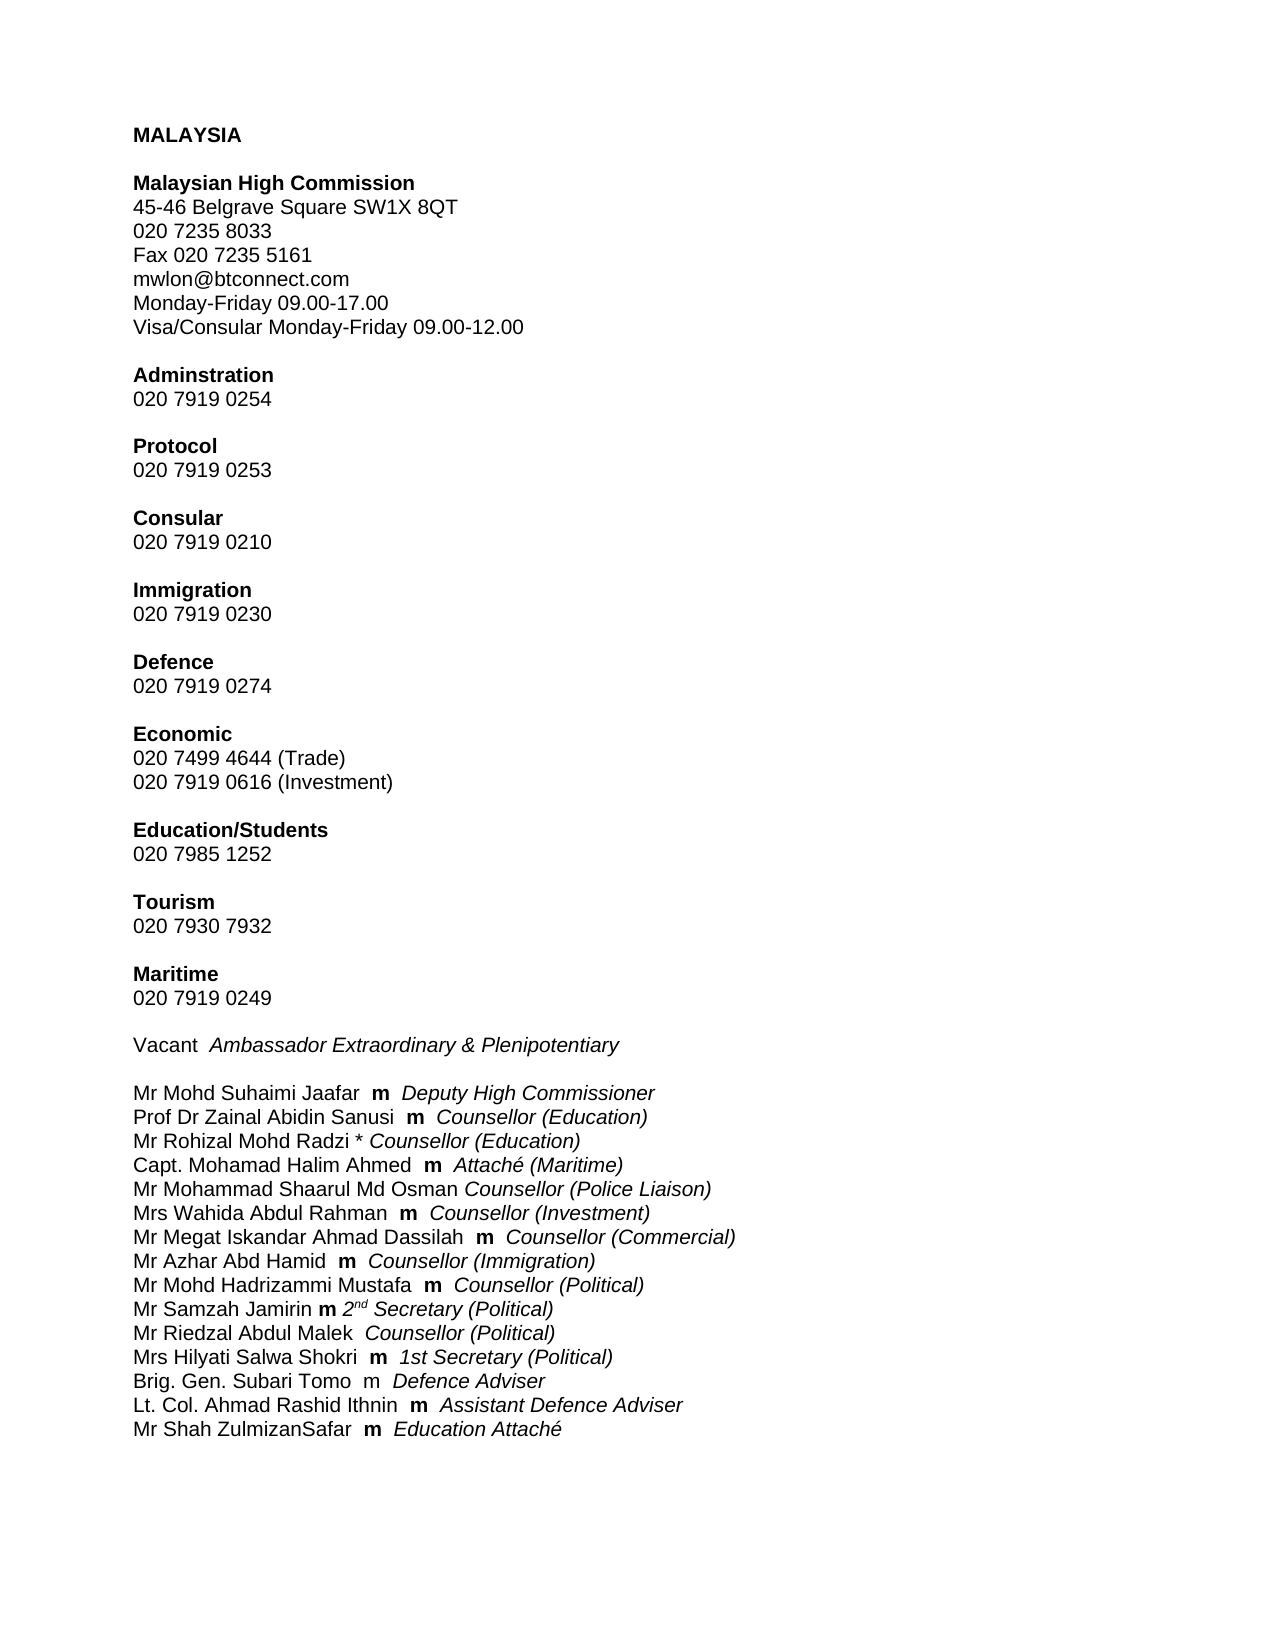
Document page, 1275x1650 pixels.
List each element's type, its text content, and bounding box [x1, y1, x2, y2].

text Consular [133, 506, 1181, 530]
text Mr Mohammad Shaarul Md Osman Counsellor (Police Liaison) [133, 1177, 1181, 1201]
text 020 7919 0249 [133, 985, 1181, 1009]
text Defence [133, 650, 1181, 674]
text Visa/Consular Monday-Friday 09.00-12.00 [133, 314, 1181, 338]
text mwlon@btconnect.com [133, 267, 1181, 291]
text Malaysian High Commission [133, 171, 1181, 195]
text Fax 020 7235 5161 [133, 243, 1181, 267]
text 020 7930 7932 [133, 913, 1181, 937]
text Vacant Ambassador Extraordinary & Plenipotentiary [133, 1033, 1181, 1057]
text Monday-Friday 09.00-17.00 [133, 291, 1181, 314]
text Economic [133, 722, 1181, 746]
text Mr Mohd Hadrizammi Mustafa m Counsellor (Political) [133, 1273, 1181, 1297]
text 020 7919 0274 [133, 674, 1181, 698]
text Protocol [133, 434, 1181, 458]
text Mr Shah ZulmizanSafar m Education Attaché [133, 1417, 1181, 1441]
text Mrs Hilyati Salwa Shokri m 1st Secretary (Political) [133, 1345, 1181, 1369]
text 020 7919 0616 (Investment) [133, 770, 1181, 794]
text Adminstration [133, 362, 1181, 386]
text Brig. Gen. Subari Tomo m Defence Adviser [133, 1369, 1181, 1393]
text 020 7235 8033 [133, 219, 1181, 243]
text Mr Riedzal Abdul Malek Counsellor (Political) [133, 1321, 1181, 1345]
text 020 7919 0230 [133, 602, 1181, 626]
text 020 7919 0253 [133, 458, 1181, 482]
text 020 7919 0254 [133, 386, 1181, 410]
text Capt. Mohamad Halim Ahmed m Attaché (Maritime) [133, 1153, 1181, 1177]
text 020 7919 0210 [133, 530, 1181, 554]
text Mr Rohizal Mohd Radzi * Counsellor (Education) [133, 1129, 1181, 1153]
text Maritime [133, 961, 1181, 985]
text Tourism [133, 889, 1181, 913]
text Mr Mohd Suhaimi Jaafar m Deputy High Commissioner [133, 1081, 1181, 1105]
text Immigration [133, 578, 1181, 602]
text Mr Azhar Abd Hamid m Counsellor (Immigration) [133, 1249, 1181, 1273]
text Mr Megat Iskandar Ahmad Dassilah m Counsellor (Commercial) [133, 1225, 1181, 1249]
text Lt. Col. Ahmad Rashid Ithnin m Assistant Defence Adviser [133, 1393, 1181, 1417]
text Mrs Wahida Abdul Rahman m Counsellor (Investment) [133, 1201, 1181, 1225]
text 020 7499 4644 (Trade) [133, 746, 1181, 770]
text Mr Samzah Jamirin m 2nd Secretary (Political) [133, 1297, 1181, 1321]
text 020 7985 1252 [133, 842, 1181, 866]
text Education/Students [133, 818, 1181, 842]
text MALAYSIA [133, 123, 1181, 147]
text 45-46 Belgrave Square SW1X 8QT [133, 195, 1181, 219]
text Prof Dr Zainal Abidin Sanusi m Counsellor (Education) [133, 1105, 1181, 1129]
